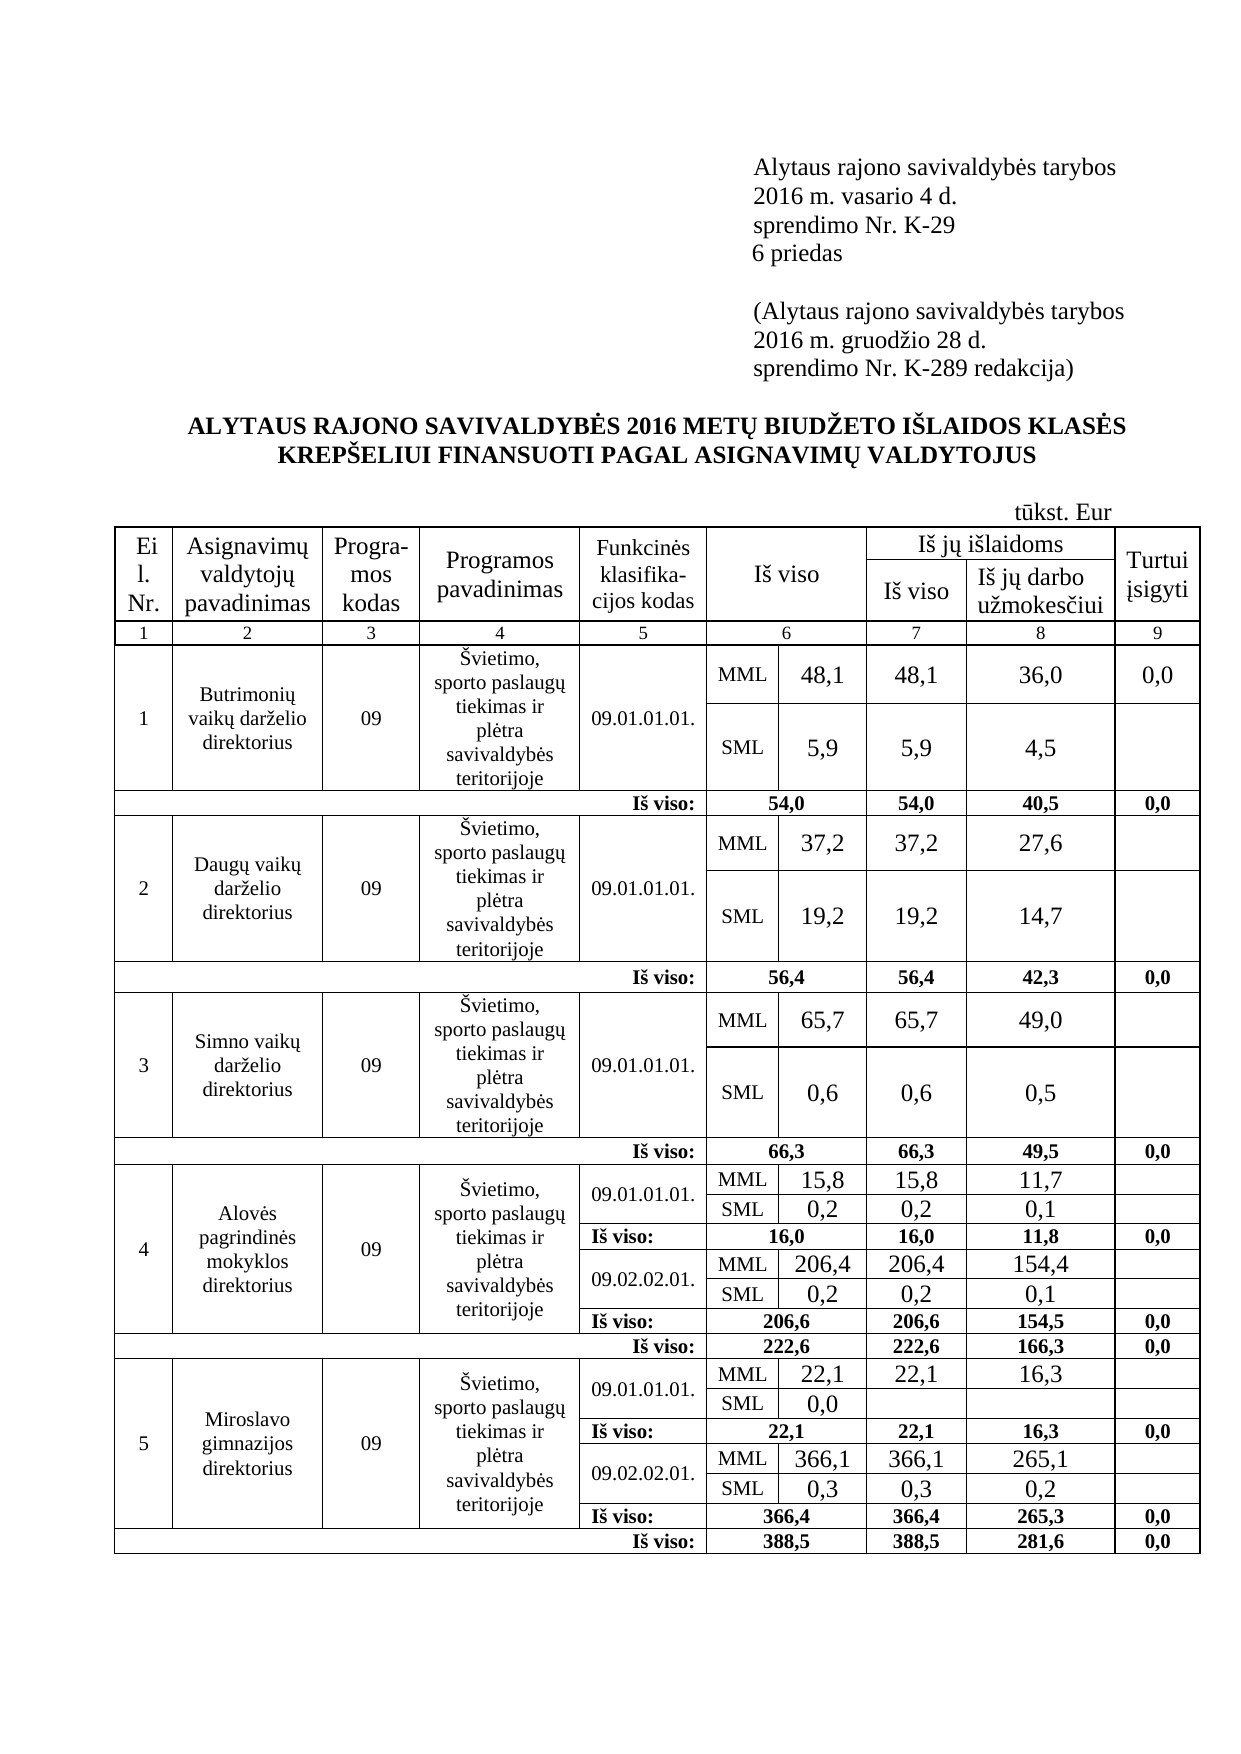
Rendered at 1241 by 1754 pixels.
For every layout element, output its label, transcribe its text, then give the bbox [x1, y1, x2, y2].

table_header Iš viso [707, 528, 866, 620]
table_cell 0,0 [1116, 791, 1199, 815]
table_cell 11,8 [967, 1224, 1114, 1248]
table_cell [1116, 993, 1199, 1046]
table_cell 54,0 [867, 791, 966, 815]
table_cell Miroslavo gimnazijos direktorius [173, 1359, 322, 1528]
table_cell 222,6 [867, 1334, 966, 1358]
table_cell Iš viso: [580, 1224, 706, 1248]
table_cell 0,0 [1116, 1334, 1199, 1358]
table_cell 09.01.01.01. [580, 1359, 706, 1418]
table_cell 16,0 [867, 1224, 966, 1248]
table_cell [1116, 1048, 1199, 1137]
table_cell 4,5 [967, 704, 1114, 790]
table_cell 09 [323, 1165, 419, 1333]
text sprendimo Nr. K-289 redakcija) [133, 353, 1181, 382]
table_cell [1116, 1389, 1199, 1418]
table_cell 22,1 [707, 1419, 866, 1443]
table_cell 22,1 [867, 1359, 966, 1388]
table_cell 0,0 [1116, 962, 1199, 992]
table_cell [1116, 1444, 1199, 1473]
table_cell 9 [1116, 622, 1199, 643]
table_cell 206,6 [707, 1309, 866, 1333]
text tūkst. Eur [1014, 497, 1181, 526]
table_cell 0,0 [1116, 646, 1199, 703]
text 2016 m. vasario 4 d. [133, 181, 1181, 210]
table_cell Švietimo, sporto paslaugų tiekimas ir plėtra savivaldybės teritorijoje [420, 1165, 579, 1333]
table_cell 0,0 [1116, 1504, 1199, 1528]
table_cell 206,4 [779, 1250, 866, 1278]
table_cell 16,0 [707, 1224, 866, 1248]
table_cell Švietimo, sporto paslaugų tiekimas ir plėtra savivaldybės teritorijoje [420, 646, 579, 790]
table_cell 5,9 [867, 704, 966, 790]
table_cell [867, 1389, 966, 1418]
table_cell Butrimonių vaikų darželio direktorius [173, 646, 322, 790]
table_cell 0,3 [779, 1474, 866, 1502]
table_cell [1116, 1250, 1199, 1278]
table_cell 366,4 [707, 1504, 866, 1528]
table_cell MML [707, 1444, 778, 1473]
table_cell 0,0 [1116, 1529, 1199, 1553]
table_cell SML [707, 1389, 778, 1418]
table_cell 3 [323, 622, 419, 643]
table_cell SML [707, 704, 778, 790]
table_cell 09.02.02.01. [580, 1250, 706, 1308]
table_cell 0,2 [779, 1279, 866, 1308]
table_cell 154,4 [967, 1250, 1114, 1278]
table_cell 0,2 [867, 1195, 966, 1223]
table_cell 48,1 [867, 646, 966, 703]
table_cell 37,2 [779, 816, 866, 870]
table_cell 09.01.01.01. [580, 993, 706, 1137]
table_cell 3 [115, 993, 172, 1137]
table_cell [1116, 1195, 1199, 1223]
table_cell 54,0 [707, 791, 866, 815]
table_cell 66,3 [707, 1138, 866, 1164]
table_cell 154,5 [967, 1309, 1114, 1333]
table_cell 15,8 [779, 1165, 866, 1193]
table_cell 11,7 [967, 1165, 1114, 1193]
table_cell Švietimo, sporto paslaugų tiekimas ir plėtra savivaldybės teritorijoje [420, 993, 579, 1137]
table_cell 366,1 [779, 1444, 866, 1473]
table_cell [967, 1389, 1114, 1418]
table_cell 206,4 [867, 1250, 966, 1278]
table_cell 388,5 [867, 1529, 966, 1553]
table_cell 0,0 [1116, 1224, 1199, 1248]
table_cell Iš viso: [115, 1334, 706, 1358]
table_cell Švietimo, sporto paslaugų tiekimas ir plėtra savivaldybės teritorijoje [420, 816, 579, 961]
table_cell 0,1 [967, 1195, 1114, 1223]
table_cell 09 [323, 1359, 419, 1528]
table_cell 66,3 [867, 1138, 966, 1164]
table_cell [1116, 1474, 1199, 1502]
table_cell SML [707, 1279, 778, 1308]
table_cell 6 [707, 622, 866, 643]
table_cell 15,8 [867, 1165, 966, 1193]
table_cell MML [707, 1165, 778, 1193]
table_cell [1116, 1279, 1199, 1308]
table_cell [1116, 704, 1199, 790]
table_cell 09.02.02.01. [580, 1444, 706, 1502]
table_cell MML [707, 993, 778, 1046]
table_cell Simno vaikų darželio direktorius [173, 993, 322, 1137]
table_cell SML [707, 871, 778, 961]
table_cell 0,2 [967, 1474, 1114, 1502]
table_cell 366,1 [867, 1444, 966, 1473]
text sprendimo Nr. K-29 [133, 210, 1181, 238]
table_cell SML [707, 1195, 778, 1223]
table_cell Iš jų darbo užmokesčiui [967, 560, 1114, 620]
table_cell [1116, 871, 1199, 961]
table_cell 36,0 [967, 646, 1114, 703]
table_cell MML [707, 646, 778, 703]
table_cell 388,5 [707, 1529, 866, 1553]
table_cell 8 [967, 622, 1114, 643]
table_cell 40,5 [967, 791, 1114, 815]
table_cell 37,2 [867, 816, 966, 870]
table_cell 2 [115, 816, 172, 961]
table_cell Iš viso [867, 560, 966, 620]
table_cell 5 [580, 622, 706, 643]
table_cell 0,1 [967, 1279, 1114, 1308]
table_cell 0,5 [967, 1048, 1114, 1137]
table_cell 0,0 [1116, 1309, 1199, 1333]
table_cell [1116, 1165, 1199, 1193]
table_cell 0,0 [1116, 1419, 1199, 1443]
table_cell 1 [116, 622, 172, 643]
table_cell 42,3 [967, 962, 1114, 992]
table_cell Alovės pagrindinės mokyklos direktorius [173, 1165, 322, 1333]
table_cell Iš viso: [580, 1419, 706, 1443]
table_cell 09 [323, 816, 419, 961]
table_header Turtui įsigyti [1116, 528, 1199, 620]
table_cell 19,2 [779, 871, 866, 961]
table_cell 0,0 [779, 1389, 866, 1418]
table_cell 09.01.01.01. [580, 1165, 706, 1223]
table_cell 5,9 [779, 704, 866, 790]
table_cell 0,3 [867, 1474, 966, 1502]
table_cell Iš viso: [115, 1529, 706, 1553]
table_cell Iš viso: [580, 1504, 706, 1528]
text Alytaus rajono savivaldybės tarybos [133, 152, 1181, 181]
table_cell 1 [115, 646, 172, 790]
table_cell 265,1 [967, 1444, 1114, 1473]
table_cell 22,1 [779, 1359, 866, 1388]
table_cell 49,5 [967, 1138, 1114, 1164]
table_cell MML [707, 1250, 778, 1278]
table_cell SML [707, 1474, 778, 1502]
table_cell Iš viso: [115, 962, 706, 992]
table_cell 0,6 [779, 1048, 866, 1137]
text 6 priedas [752, 238, 1181, 267]
table_cell [1116, 816, 1199, 870]
table_cell 27,6 [967, 816, 1114, 870]
table_cell MML [707, 816, 778, 870]
table_header Eil. Nr. [116, 528, 172, 620]
table_cell 281,6 [967, 1529, 1114, 1553]
table_cell 19,2 [867, 871, 966, 961]
table_cell 48,1 [779, 646, 866, 703]
table_cell 4 [115, 1165, 172, 1333]
table_cell 09.01.01.01. [580, 646, 706, 790]
table_cell 16,3 [967, 1419, 1114, 1443]
table_cell 22,1 [867, 1419, 966, 1443]
table_cell SML [707, 1048, 778, 1137]
table_cell Iš viso: [580, 1309, 706, 1333]
table_cell 14,7 [967, 871, 1114, 961]
table_cell 2 [173, 622, 322, 643]
table_cell 09.01.01.01. [580, 816, 706, 961]
table_cell Daugų vaikų darželio direktorius [173, 816, 322, 961]
table_cell 222,6 [707, 1334, 866, 1358]
table_cell 56,4 [707, 962, 866, 992]
table_cell 166,3 [967, 1334, 1114, 1358]
table_cell 16,3 [967, 1359, 1114, 1388]
table_cell 56,4 [867, 962, 966, 992]
text 2016 m. gruodžio 28 d. [133, 325, 1181, 353]
table_cell 265,3 [967, 1504, 1114, 1528]
table_cell 366,4 [867, 1504, 966, 1528]
table_cell MML [707, 1359, 778, 1388]
table_cell 65,7 [867, 993, 966, 1046]
table_header Iš jų išlaidoms [867, 528, 1114, 559]
table_cell 49,0 [967, 993, 1114, 1046]
table_cell 5 [115, 1359, 172, 1528]
table_header Asignavimų valdytojų pavadinimas [173, 528, 322, 620]
table_cell 65,7 [779, 993, 866, 1046]
table_header Funkcinės klasifika-cijos kodas [580, 528, 706, 620]
table_cell Iš viso: [115, 791, 706, 815]
table_cell 09 [323, 993, 419, 1137]
text (Alytaus rajono savivaldybės tarybos [133, 296, 1181, 325]
table_cell 0,0 [1116, 1138, 1199, 1164]
table_cell Švietimo, sporto paslaugų tiekimas ir plėtra savivaldybės teritorijoje [420, 1359, 579, 1528]
table_cell 0,2 [867, 1279, 966, 1308]
table_cell 0,2 [779, 1195, 866, 1223]
table_cell Iš viso: [115, 1138, 706, 1164]
table_cell 206,6 [867, 1309, 966, 1333]
table_cell 4 [420, 622, 579, 643]
table_cell 09 [323, 646, 419, 790]
table_cell [1116, 1359, 1199, 1388]
text ALYTAUS RAJONO SAVIVALDYBĖS 2016 METŲ BIUDŽETO IŠLAIDOS KLASĖS KREPŠELIUI FINANSUOTI PAGAL ASIGNAVIMŲ VALDYTOJUS [133, 411, 1181, 468]
table_header Programos pavadinimas [420, 528, 579, 620]
table_cell 0,6 [867, 1048, 966, 1137]
table_header Progra-mos kodas [323, 528, 419, 620]
table_cell 7 [867, 622, 966, 643]
